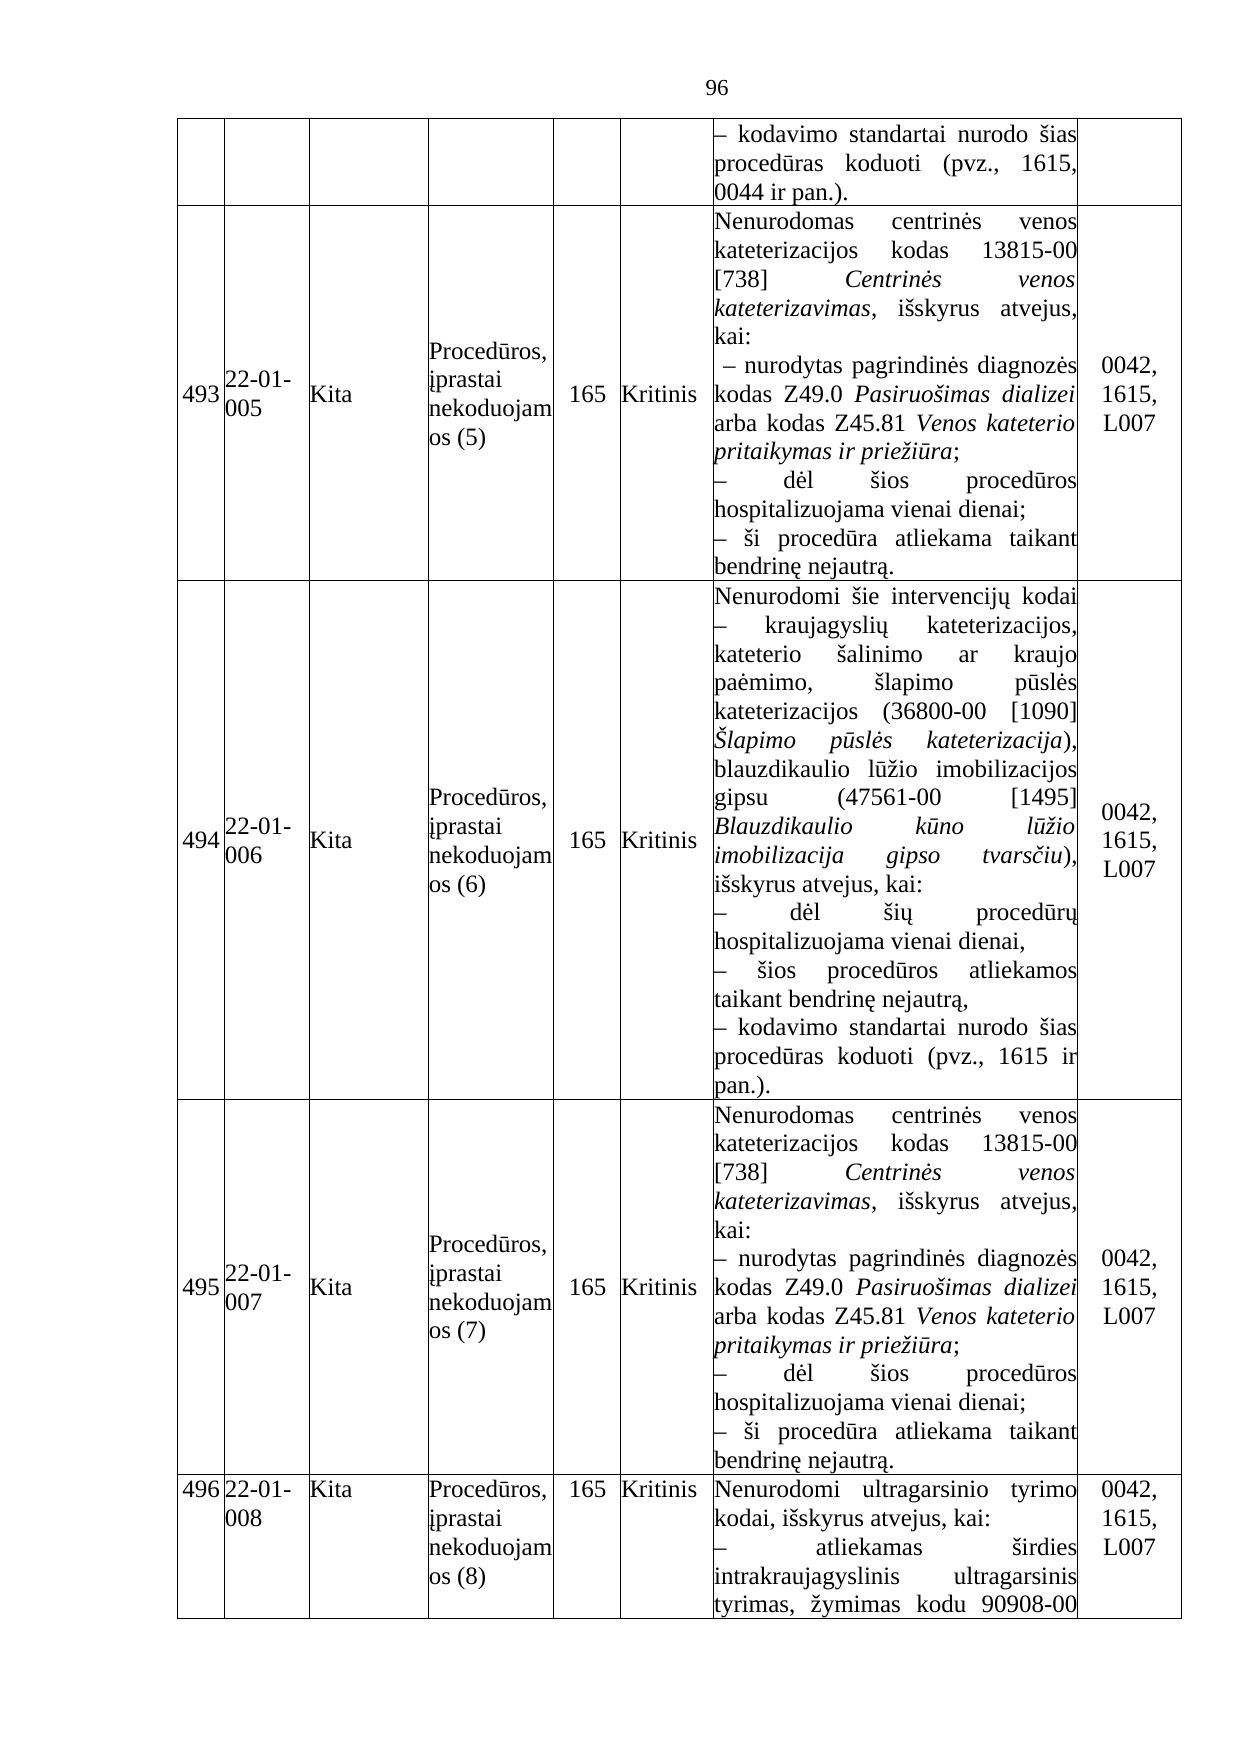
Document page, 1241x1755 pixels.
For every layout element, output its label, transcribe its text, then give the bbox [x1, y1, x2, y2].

table_cell 494 [178, 581, 224, 1099]
table_cell [554, 119, 620, 205]
table_cell Procedūros, įprastai nekoduojamos (7) [429, 1100, 553, 1473]
table_cell 0042, 1615, L007 [1078, 206, 1181, 580]
table_cell 22-01-006 [225, 581, 309, 1099]
table_cell Nenurodomas centrinės venos kateterizacijos kodas 13815-00 [738] Centrinės venos kateterizavimas, išskyrus atvejus, kai: – nurodytas pagrindinės diagnozės kodas Z49.0 Pasiruošimas dializei arba kodas Z45.81 Venos kateterio pritaikymas ir priežiūra; – dėl šios procedūros hospitalizuojama vienai dienai; – ši procedūra atliekama taikant bendrinę nejautrą. [714, 206, 1077, 580]
table_cell Kritinis [621, 206, 713, 580]
table_cell Kita [310, 206, 428, 580]
table_cell 493 [178, 206, 224, 580]
table_cell Kritinis [621, 1100, 713, 1473]
table_cell Procedūros, įprastai nekoduojamos (6) [429, 581, 553, 1099]
table_cell 0042, 1615, L007 [1078, 1100, 1181, 1473]
table_cell 165 [554, 1475, 620, 1618]
table_cell [310, 119, 428, 205]
table_cell Kritinis [621, 581, 713, 1099]
table_cell 22-01-005 [225, 206, 309, 580]
table_cell Kita [310, 1100, 428, 1473]
table_cell 22-01-008 [225, 1475, 309, 1618]
table_cell 0042, 1615, L007 [1078, 581, 1181, 1099]
table_cell Procedūros, įprastai nekoduojamos (5) [429, 206, 553, 580]
table_cell Kita [310, 1475, 428, 1618]
table_cell Nenurodomas centrinės venos kateterizacijos kodas 13815-00 [738] Centrinės venos kateterizavimas, išskyrus atvejus, kai: – nurodytas pagrindinės diagnozės kodas Z49.0 Pasiruošimas dializei arba kodas Z45.81 Venos kateterio pritaikymas ir priežiūra; – dėl šios procedūros hospitalizuojama vienai dienai; – ši procedūra atliekama taikant bendrinę nejautrą. [714, 1100, 1077, 1473]
table_cell [1078, 119, 1181, 205]
table_cell 22-01-007 [225, 1100, 309, 1473]
table_cell [621, 119, 713, 205]
table_cell 165 [554, 1100, 620, 1473]
table_cell Nenurodomi šie intervencijų kodai – kraujagyslių kateterizacijos, kateterio šalinimo ar kraujo paėmimo, šlapimo pūslės kateterizacijos (36800-00 [1090] Šlapimo pūslės kateterizacija), blauzdikaulio lūžio imobilizacijos gipsu (47561-00 [1495] Blauzdikaulio kūno lūžio imobilizacija gipso tvarsčiu), išskyrus atvejus, kai: – dėl šių procedūrų hospitalizuojama vienai dienai, – šios procedūros atliekamos taikant bendrinę nejautrą, – kodavimo standartai nurodo šias procedūras koduoti (pvz., 1615 ir pan.). [714, 581, 1077, 1099]
table_cell 0042, 1615, L007 [1078, 1475, 1181, 1618]
table_cell 496 [178, 1475, 224, 1618]
table_cell – kodavimo standartai nurodo šias procedūras koduoti (pvz., 1615, 0044 ir pan.). [714, 119, 1077, 205]
table_cell [178, 119, 224, 205]
table_cell 165 [554, 581, 620, 1099]
table_cell Kritinis [621, 1475, 713, 1618]
table_cell Procedūros, įprastai nekoduojamos (8) [429, 1475, 553, 1618]
table_cell Nenurodomi ultragarsinio tyrimo kodai, išskyrus atvejus, kai: – atliekamas širdies intrakraujagyslinis ultragarsinis tyrimas, žymimas kodu 90908-00 [714, 1475, 1077, 1618]
table_cell [225, 119, 309, 205]
table_cell 495 [178, 1100, 224, 1473]
table_cell 165 [554, 206, 620, 580]
table_cell Kita [310, 581, 428, 1099]
table_cell [429, 119, 553, 205]
